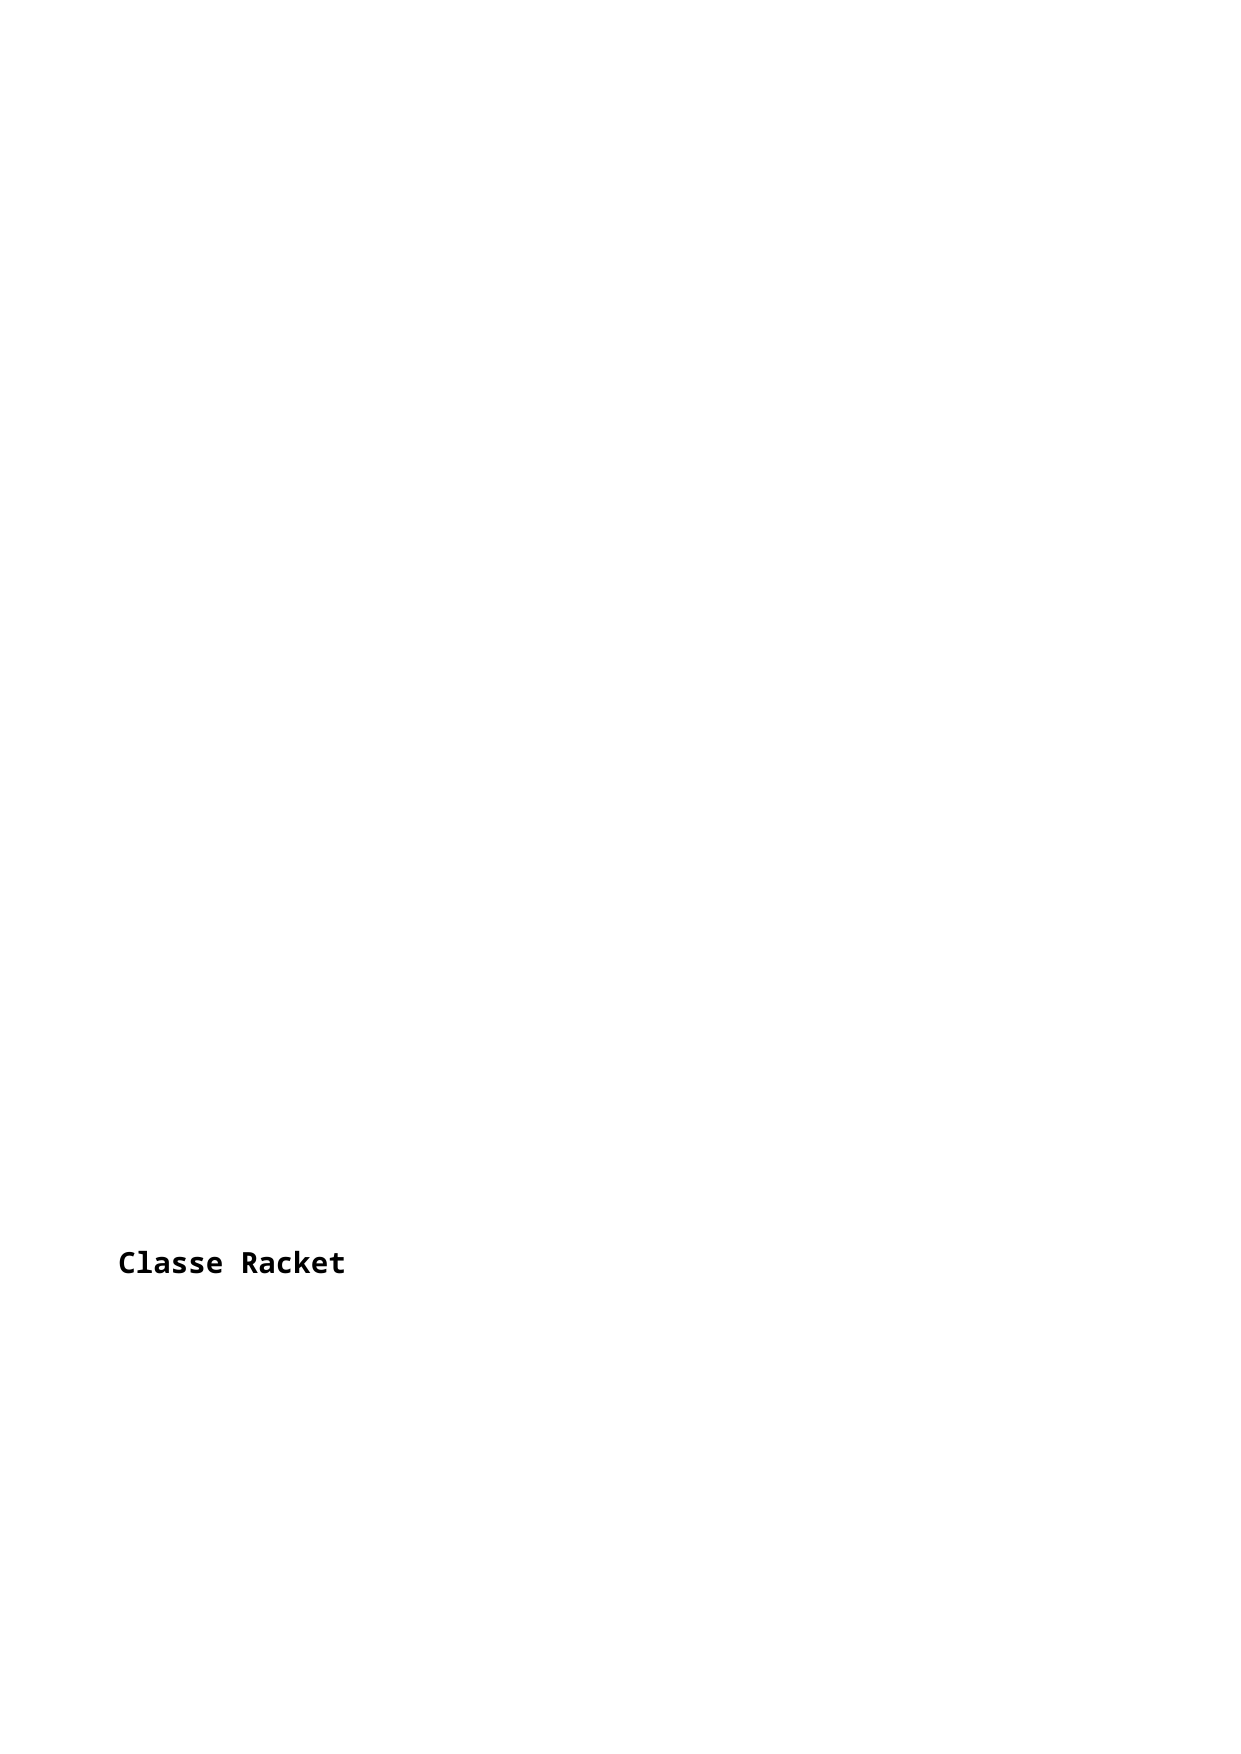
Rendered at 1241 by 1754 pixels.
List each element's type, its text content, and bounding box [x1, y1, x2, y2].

text Classe Racket [118, 1242, 1122, 1282]
